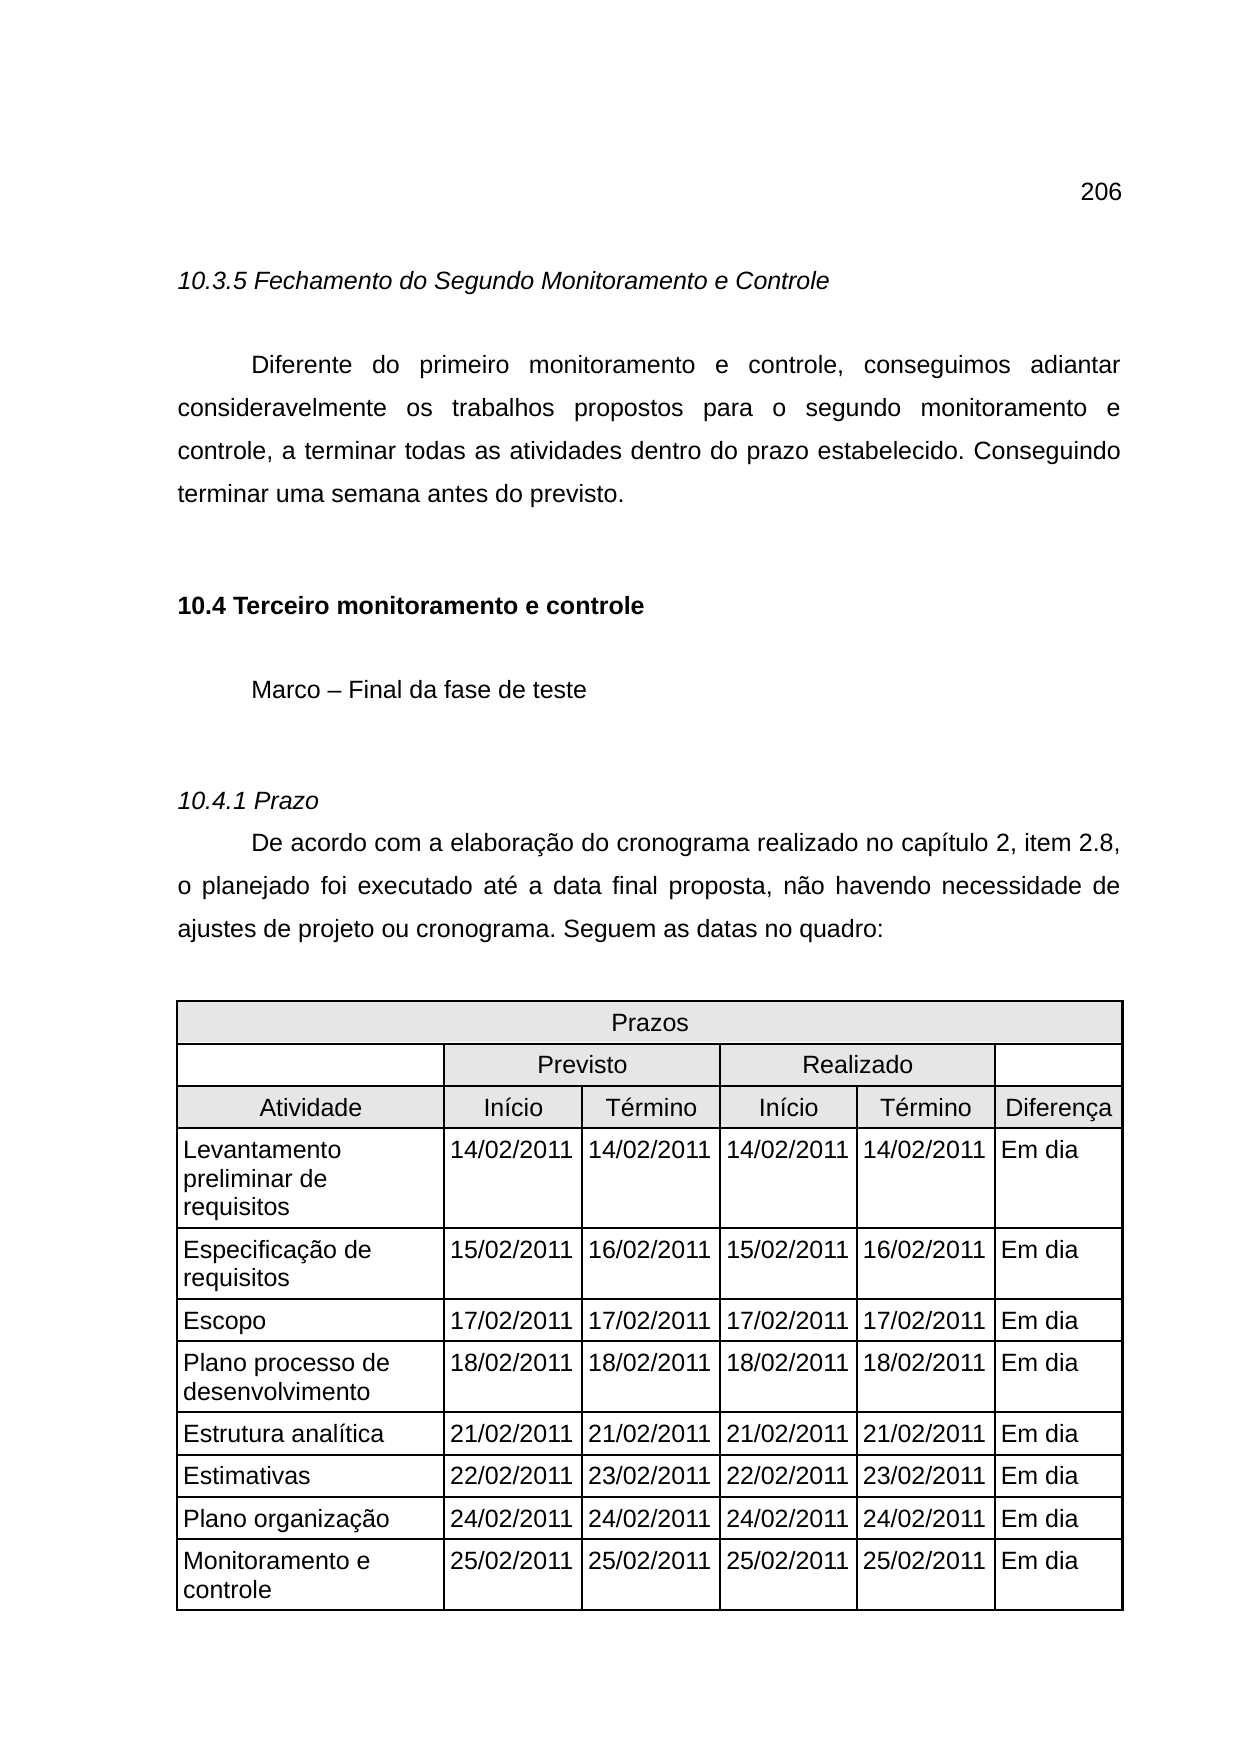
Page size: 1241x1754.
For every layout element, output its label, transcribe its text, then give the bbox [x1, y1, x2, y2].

table_cell 17/02/2011 [583, 1300, 719, 1340]
text De acordo com a elaboração do cronograma realizado no capítulo 2, item 2.8, o planejado foi executado até a data final proposta, não havendo necessidade de ajustes de projeto ou cronograma. Seguem as datas no quadro: [177, 828, 1122, 943]
table_cell 14/02/2011 [858, 1129, 994, 1227]
table_cell 22/02/2011 [445, 1456, 581, 1496]
table_cell Realizado [721, 1045, 994, 1085]
table_cell 25/02/2011 [445, 1540, 581, 1609]
table_cell 18/02/2011 [858, 1342, 994, 1411]
table_cell 25/02/2011 [583, 1540, 719, 1609]
subtitle 10.4.1 Prazo [177, 786, 1122, 815]
table_cell 18/02/2011 [445, 1342, 581, 1411]
table_cell 21/02/2011 [858, 1413, 994, 1453]
table_cell Plano organização [178, 1498, 443, 1538]
subtitle 10.3.5 Fechamento do Segundo Monitoramento e Controle [177, 266, 1122, 294]
table_cell 18/02/2011 [721, 1342, 856, 1411]
table_cell 25/02/2011 [858, 1540, 994, 1609]
table_cell 15/02/2011 [445, 1229, 581, 1298]
table_cell Estrutura analítica [178, 1413, 443, 1453]
table_cell 17/02/2011 [721, 1300, 856, 1340]
table_cell 24/02/2011 [858, 1498, 994, 1538]
table_cell Em dia [996, 1413, 1121, 1453]
table_cell 18/02/2011 [583, 1342, 719, 1411]
table_cell 24/02/2011 [583, 1498, 719, 1538]
table_cell Em dia [996, 1498, 1121, 1538]
table_cell Escopo [178, 1300, 443, 1340]
text Diferente do primeiro monitoramento e controle, conseguimos adiantar consideravelmente os trabalhos propostos para o segundo monitoramento e controle, a terminar todas as atividades dentro do prazo estabelecido. Conseguindo terminar uma semana antes do previsto. [177, 350, 1122, 508]
table_cell 21/02/2011 [445, 1413, 581, 1453]
table_cell Plano processo de desenvolvimento [178, 1342, 443, 1411]
table_cell Em dia [996, 1229, 1121, 1298]
table_cell Monitoramento e controle [178, 1540, 443, 1609]
table_cell [178, 1045, 443, 1085]
table_cell Término [583, 1087, 719, 1127]
table_cell Em dia [996, 1540, 1121, 1609]
table_cell Início [721, 1087, 856, 1127]
table_cell 24/02/2011 [721, 1498, 856, 1538]
table_cell 24/02/2011 [445, 1498, 581, 1538]
table_cell 21/02/2011 [583, 1413, 719, 1453]
table_cell 17/02/2011 [858, 1300, 994, 1340]
table_cell Término [858, 1087, 994, 1127]
table_cell [996, 1045, 1121, 1085]
text Marco – Final da fase de teste [177, 675, 1122, 704]
table_cell 16/02/2011 [583, 1229, 719, 1298]
table_cell Especificação de requisitos [178, 1229, 443, 1298]
table_cell Levantamento preliminar de requisitos [178, 1129, 443, 1227]
table_cell 17/02/2011 [445, 1300, 581, 1340]
table_header Prazos [178, 1002, 1121, 1042]
table_cell Previsto [445, 1045, 719, 1085]
subtitle 10.4 Terceiro monitoramento e controle [177, 591, 1122, 619]
table_cell Em dia [996, 1300, 1121, 1340]
table_cell 14/02/2011 [583, 1129, 719, 1227]
table_cell 14/02/2011 [721, 1129, 856, 1227]
table_cell 15/02/2011 [721, 1229, 856, 1298]
table_cell Início [445, 1087, 581, 1127]
table_cell Atividade [178, 1087, 443, 1127]
table_cell 21/02/2011 [721, 1413, 856, 1453]
table_cell 22/02/2011 [721, 1456, 856, 1496]
table_cell Em dia [996, 1129, 1121, 1227]
table_cell 23/02/2011 [583, 1456, 719, 1496]
table_cell 16/02/2011 [858, 1229, 994, 1298]
table_cell Estimativas [178, 1456, 443, 1496]
table_cell Em dia [996, 1456, 1121, 1496]
table_cell 14/02/2011 [445, 1129, 581, 1227]
table_cell Diferença [996, 1087, 1121, 1127]
table_cell 25/02/2011 [721, 1540, 856, 1609]
table_cell Em dia [996, 1342, 1121, 1411]
table_cell 23/02/2011 [858, 1456, 994, 1496]
